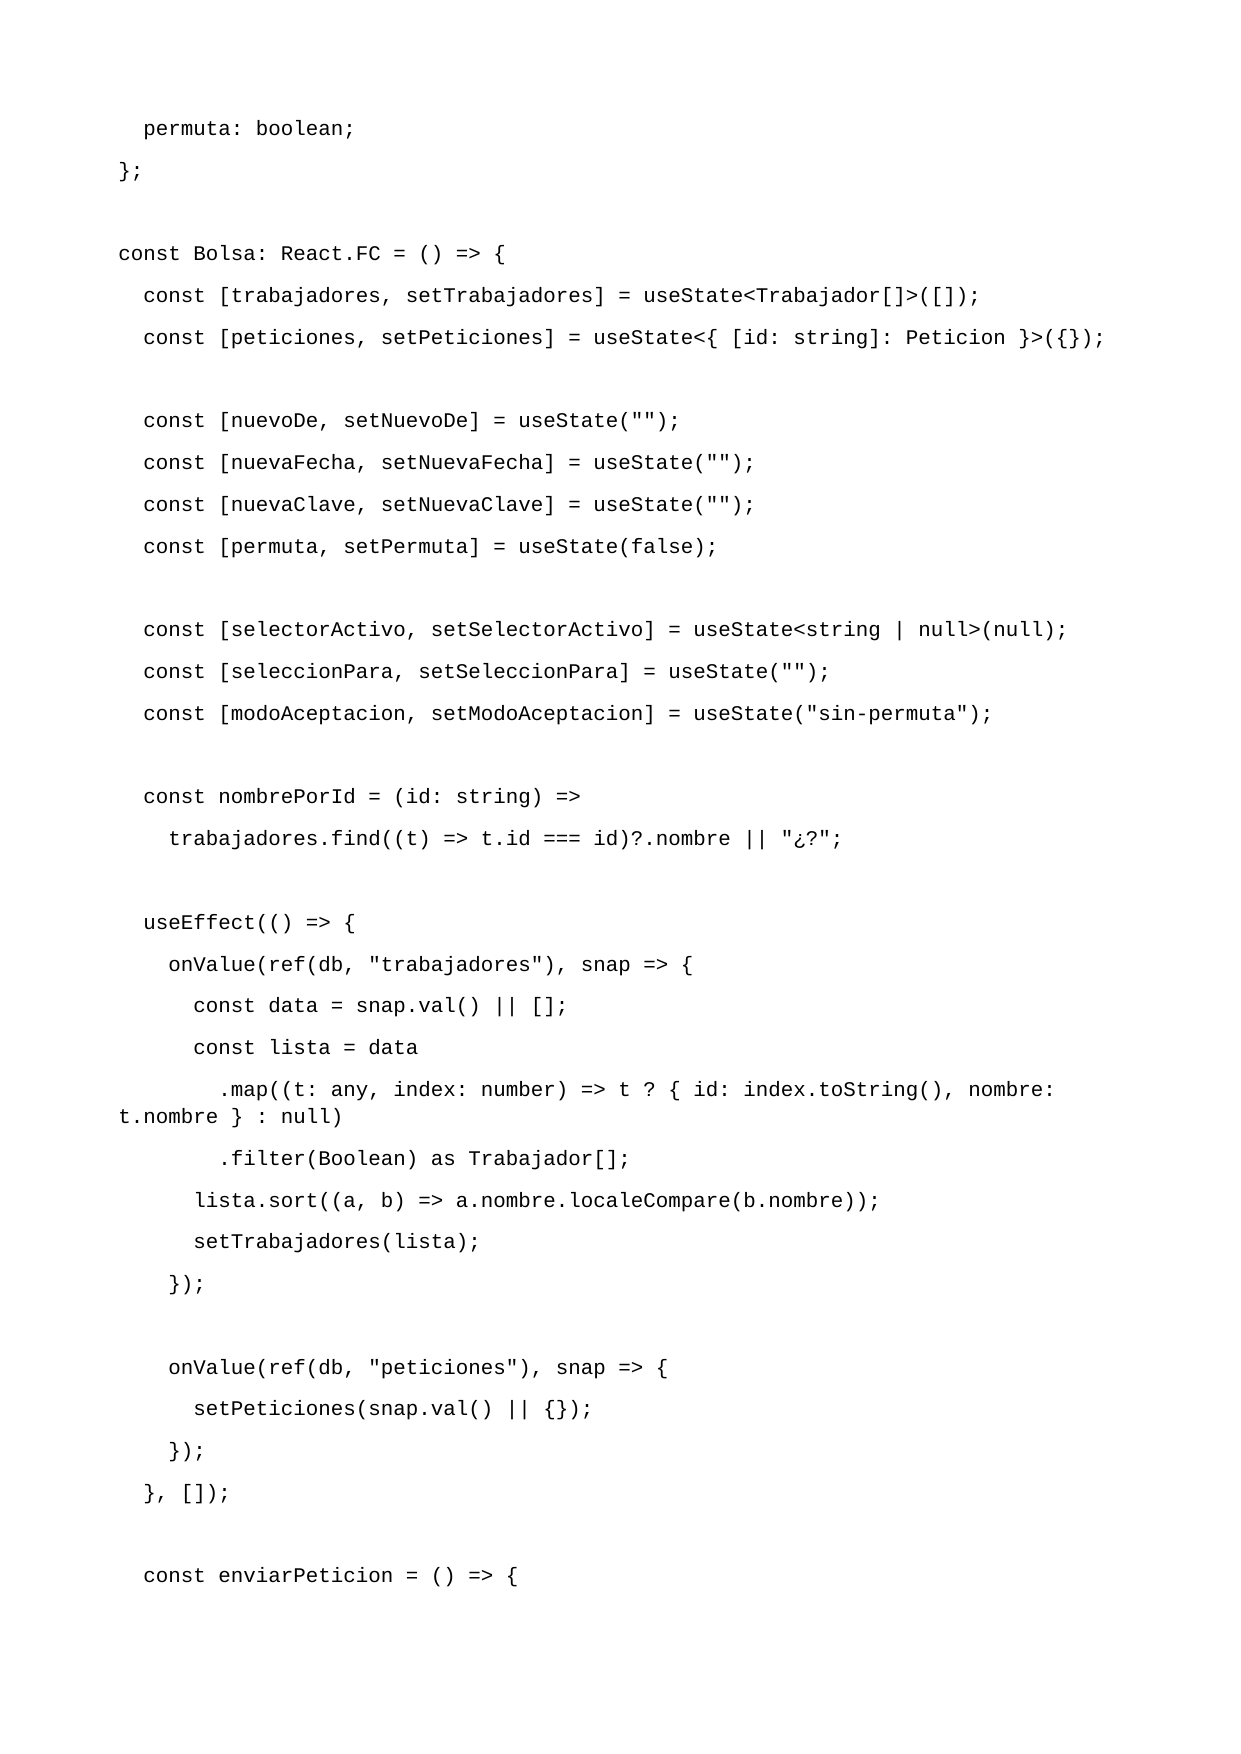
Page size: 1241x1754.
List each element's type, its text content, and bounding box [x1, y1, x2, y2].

text const lista = data [118, 1037, 1122, 1061]
text const data = snap.val() || []; [118, 995, 1122, 1019]
text const [seleccionPara, setSeleccionPara] = useState(""); [118, 661, 1122, 685]
text }, []); [118, 1482, 1122, 1506]
text }); [118, 1273, 1122, 1297]
text .filter(Boolean) as Trabajador[]; [118, 1148, 1122, 1171]
text onValue(ref(db, "peticiones"), snap => { [118, 1357, 1122, 1380]
text const Bolsa: React.FC = () => { [118, 243, 1122, 267]
text const [selectorActivo, setSelectorActivo] = useState<string | null>(null); [118, 619, 1122, 643]
text }; [118, 160, 1122, 183]
text const [nuevaClave, setNuevaClave] = useState(""); [118, 494, 1122, 518]
text const [modoAceptacion, setModoAceptacion] = useState("sin-permuta"); [118, 703, 1122, 727]
text useEffect(() => { [118, 912, 1122, 935]
text onValue(ref(db, "trabajadores"), snap => { [118, 953, 1122, 977]
text setPeticiones(snap.val() || {}); [118, 1398, 1122, 1422]
text const [nuevoDe, setNuevoDe] = useState(""); [118, 411, 1122, 434]
text lista.sort((a, b) => a.nombre.localeCompare(b.nombre)); [118, 1189, 1122, 1213]
text .map((t: any, index: number) => t ? { id: index.toString(), nombre: t.nombre } : null) [118, 1079, 1122, 1130]
text }); [118, 1440, 1122, 1464]
text trabajadores.find((t) => t.id === id)?.nombre || "¿?"; [118, 828, 1122, 852]
text const [permuta, setPermuta] = useState(false); [118, 536, 1122, 559]
text const [peticiones, setPeticiones] = useState<{ [id: string]: Peticion }>({}); [118, 327, 1122, 351]
text const [nuevaFecha, setNuevaFecha] = useState(""); [118, 452, 1122, 476]
text const enviarPeticion = () => { [118, 1566, 1122, 1589]
text setTrabajadores(lista); [118, 1231, 1122, 1255]
text const [trabajadores, setTrabajadores] = useState<Trabajador[]>([]); [118, 285, 1122, 309]
text const nombrePorId = (id: string) => [118, 786, 1122, 810]
text permuta: boolean; [118, 118, 1122, 142]
